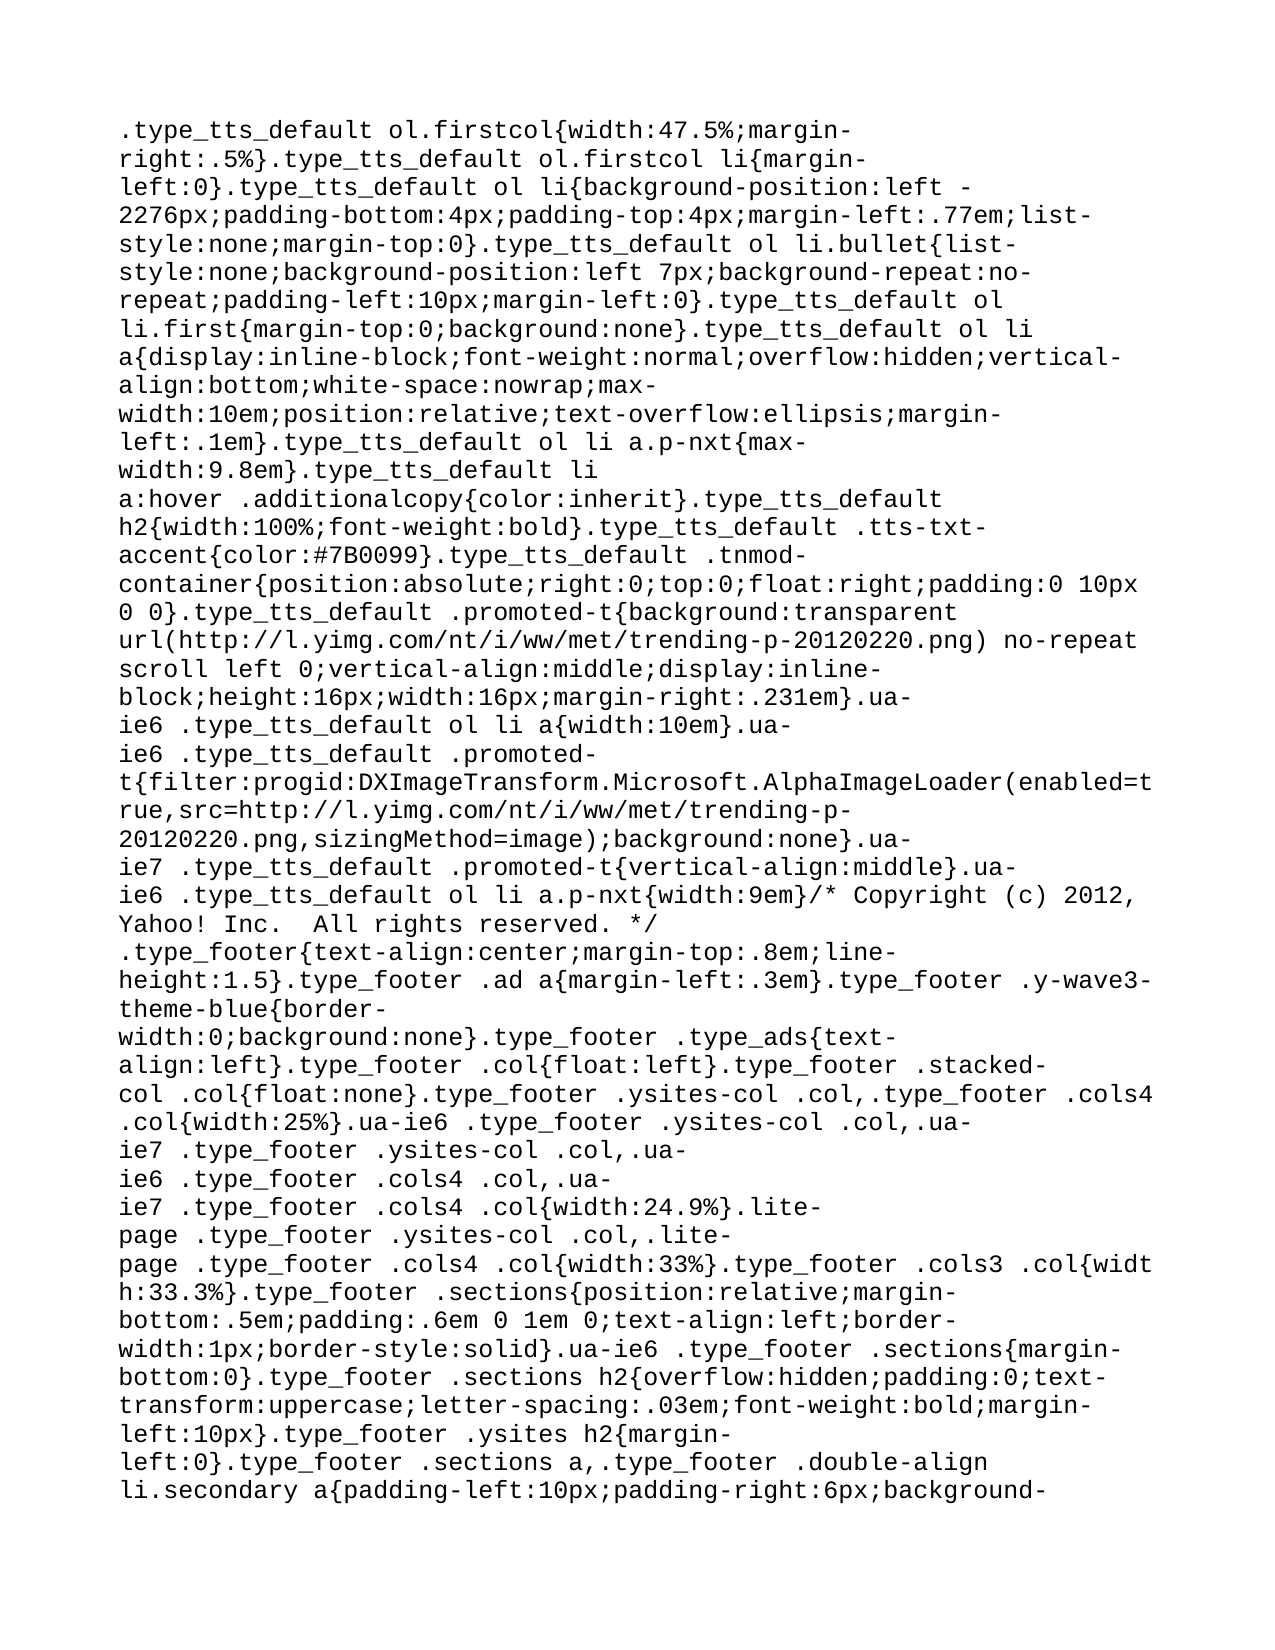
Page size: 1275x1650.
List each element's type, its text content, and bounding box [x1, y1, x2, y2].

text .type_tts_default ol.firstcol{width:47.5%;margin-right:.5%}.type_tts_default ol.firstcol li{margin-left:0}.type_tts_default ol li{background-position:left -2276px;padding-bottom:4px;padding-top:4px;margin-left:.77em;list-style:none;margin-top:0}.type_tts_default ol li.bullet{list-style:none;background-position:left 7px;background-repeat:no-repeat;padding-left:10px;margin-left:0}.type_tts_default ol li.first{margin-top:0;background:none}.type_tts_default ol li a{display:inline-block;font-weight:normal;overflow:hidden;vertical-align:bottom;white-space:nowrap;max-width:10em;position:relative;text-overflow:ellipsis;margin-left:.1em}.type_tts_default ol li a.p-nxt{max-width:9.8em}.type_tts_default li a:hover .additionalcopy{color:inherit}.type_tts_default h2{width:100%;font-weight:bold}.type_tts_default .tts-txt-accent{color:#7B0099}.type_tts_default .tnmod-container{position:absolute;right:0;top:0;float:right;padding:0 10px 0 0}.type_tts_default .promoted-t{background:transparent url(http://l.yimg.com/nt/i/ww/met/trending-p-20120220.png) no-repeat scroll left 0;vertical-align:middle;display:inline-block;height:16px;width:16px;margin-right:.231em}.ua-ie6 .type_tts_default ol li a{width:10em}.ua-ie6 .type_tts_default .promoted-t{filter:progid:DXImageTransform.Microsoft.AlphaImageLoader(enabled=true,src=http://l.yimg.com/nt/i/ww/met/trending-p-20120220.png,sizingMethod=image);background:none}.ua-ie7 .type_tts_default .promoted-t{vertical-align:middle}.ua-ie6 .type_tts_default ol li a.p-nxt{width:9em}/* Copyright (c) 2012, Yahoo! Inc. All rights reserved. */ [118, 118, 1157, 940]
text .type_footer{text-align:center;margin-top:.8em;line-height:1.5}.type_footer .ad a{margin-left:.3em}.type_footer .y-wave3-theme-blue{border-width:0;background:none}.type_footer .type_ads{text-align:left}.type_footer .col{float:left}.type_footer .stacked-col .col{float:none}.type_footer .ysites-col .col,.type_footer .cols4 .col{width:25%}.ua-ie6 .type_footer .ysites-col .col,.ua-ie7 .type_footer .ysites-col .col,.ua-ie6 .type_footer .cols4 .col,.ua-ie7 .type_footer .cols4 .col{width:24.9%}.lite-page .type_footer .ysites-col .col,.lite-page .type_footer .cols4 .col{width:33%}.type_footer .cols3 .col{width:33.3%}.type_footer .sections{position:relative;margin-bottom:.5em;padding:.6em 0 1em 0;text-align:left;border-width:1px;border-style:solid}.ua-ie6 .type_footer .sections{margin-bottom:0}.type_footer .sections h2{overflow:hidden;padding:0;text-transform:uppercase;letter-spacing:.03em;font-weight:bold;margin-left:10px}.type_footer .ysites h2{margin-left:0}.type_footer .sections a,.type_footer .double-align li.secondary a{padding-left:10px;padding-right:6px;background- [118, 940, 1157, 1506]
